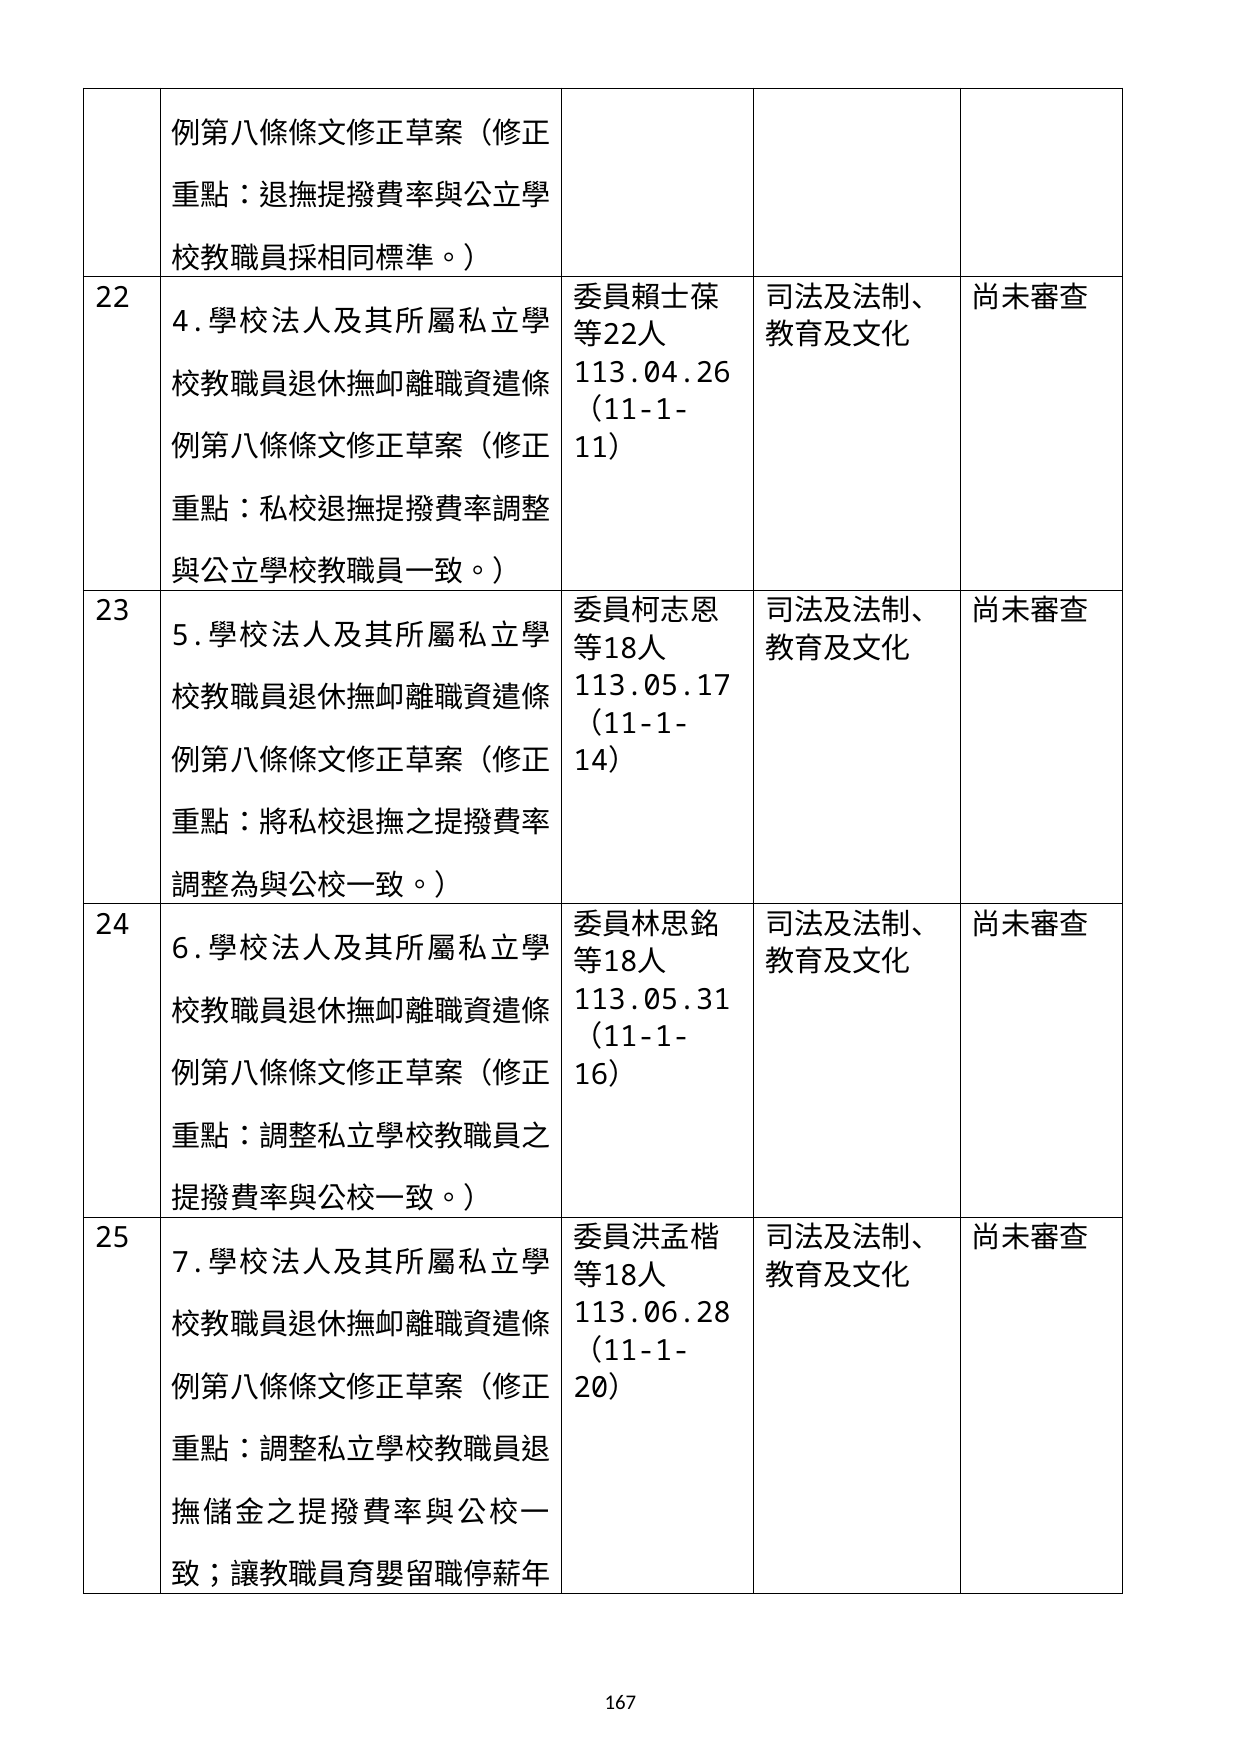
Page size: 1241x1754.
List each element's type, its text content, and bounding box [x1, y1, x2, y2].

table_cell 例第八條條文修正草案（修正重點：退撫提撥費率與公立學校教職員採相同標準。） [161, 89, 561, 276]
table_cell 22 [84, 277, 160, 590]
table_cell 7.學校法人及其所屬私立學校教職員退休撫卹離職資遣條例第八條條文修正草案（修正重點：調整私立學校教職員退撫儲金之提撥費率與公校一致；讓教職員育嬰留職停薪年 [161, 1218, 561, 1593]
table_cell 尚未審查 [961, 904, 1122, 1217]
table_cell 尚未審查 [961, 277, 1122, 590]
table_cell 司法及法制、教育及文化 [754, 277, 960, 590]
table_cell [84, 89, 160, 276]
table_cell 委員柯志恩 等18人 113.05.17 （11-1-14） [562, 591, 753, 903]
table_cell 司法及法制、教育及文化 [754, 591, 960, 903]
table_cell [562, 89, 753, 276]
table_cell 司法及法制、教育及文化 [754, 904, 960, 1217]
table_cell 4.學校法人及其所屬私立學校教職員退休撫卹離職資遣條例第八條條文修正草案（修正重點：私校退撫提撥費率調整與公立學校教職員一致。） [161, 277, 561, 590]
table_cell 24 [84, 904, 160, 1217]
table_cell 委員林思銘 等18人 113.05.31 （11-1-16） [562, 904, 753, 1217]
table_cell 23 [84, 591, 160, 903]
table_cell 委員洪孟楷 等18人 113.06.28 （11-1-20） [562, 1218, 753, 1593]
table_cell 5.學校法人及其所屬私立學校教職員退休撫卹離職資遣條例第八條條文修正草案（修正重點：將私校退撫之提撥費率調整為與公校一致。） [161, 591, 561, 903]
table_cell 6.學校法人及其所屬私立學校教職員退休撫卹離職資遣條例第八條條文修正草案（修正重點：調整私立學校教職員之提撥費率與公校一致。） [161, 904, 561, 1217]
table_cell 尚未審查 [961, 591, 1122, 903]
table_cell 尚未審查 [961, 1218, 1122, 1593]
table_cell [754, 89, 960, 276]
table_cell 25 [84, 1218, 160, 1593]
table_cell 委員賴士葆 等22人 113.04.26 （11-1-11） [562, 277, 753, 590]
table_cell 司法及法制、教育及文化 [754, 1218, 960, 1593]
table_cell [961, 89, 1122, 276]
